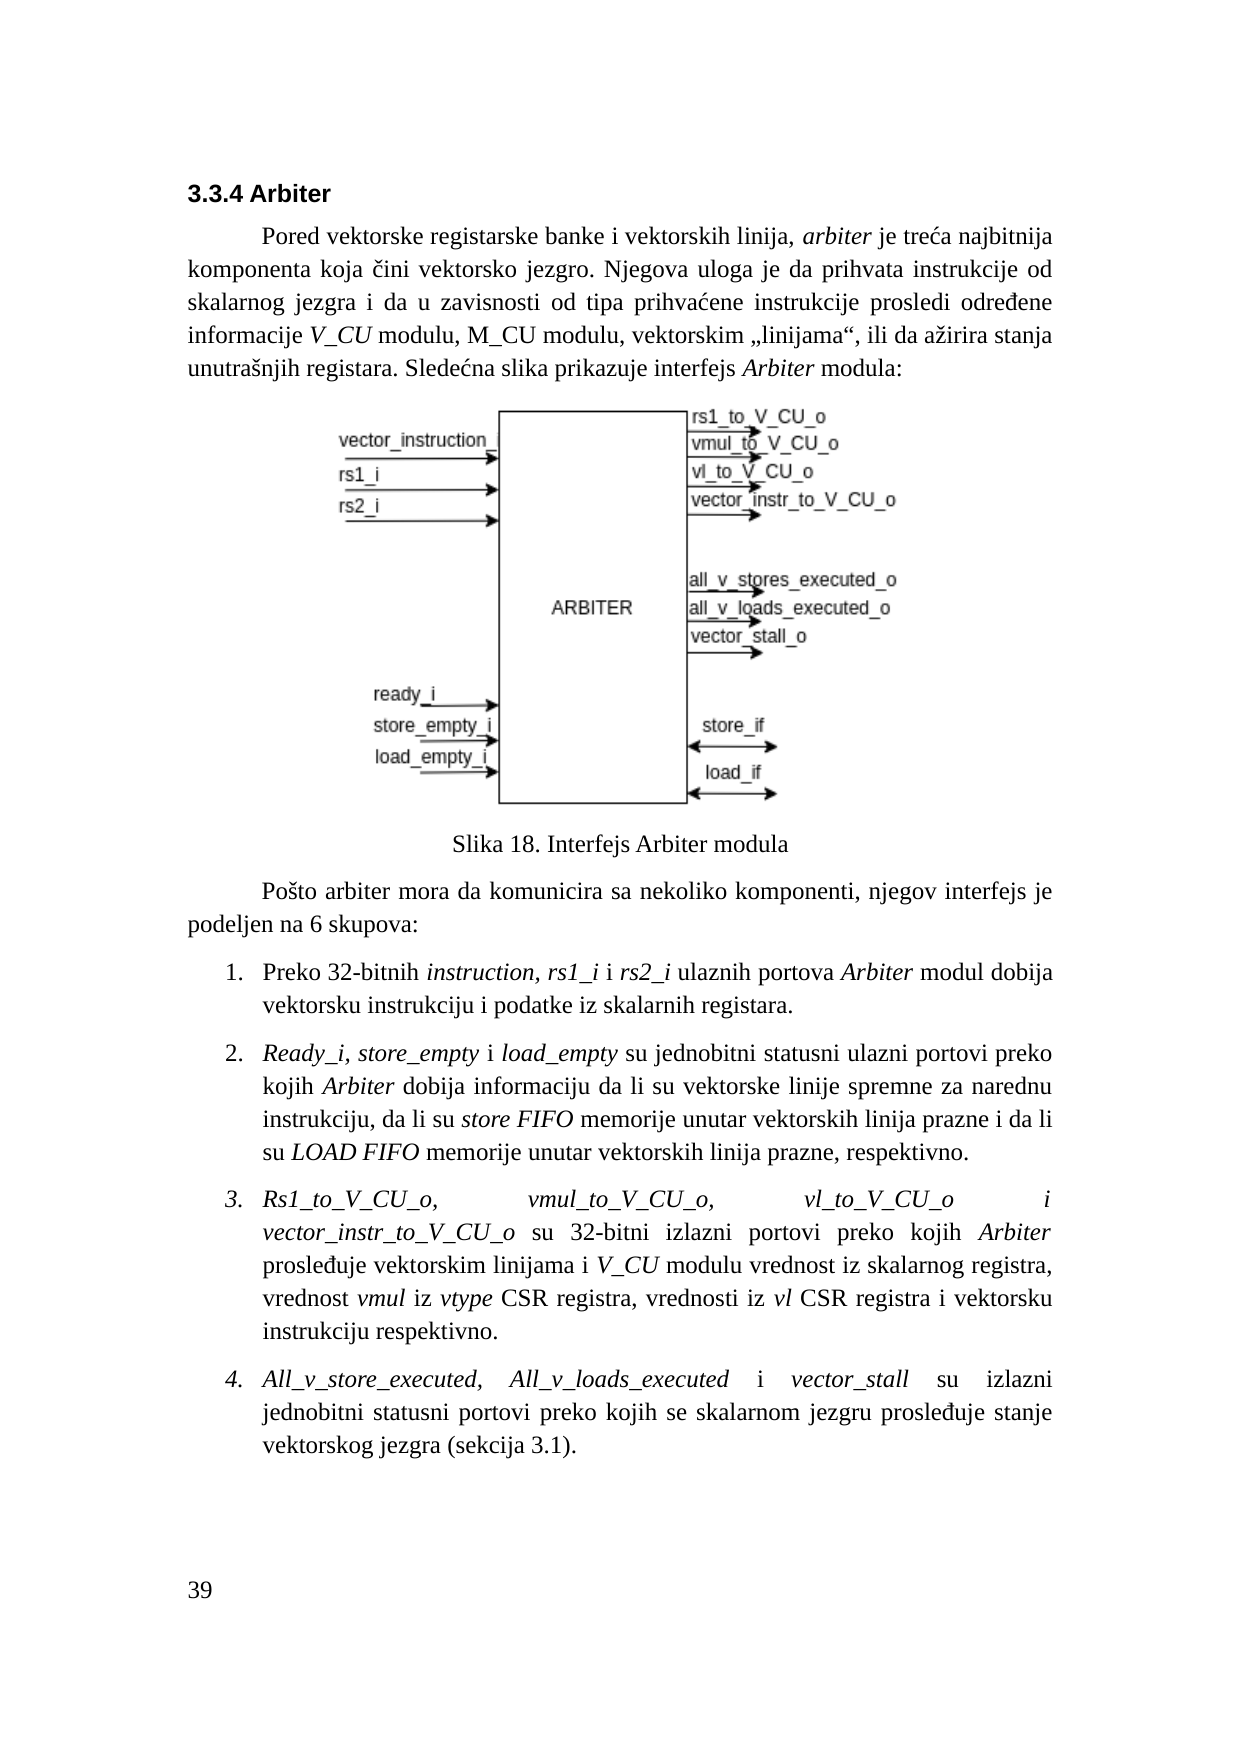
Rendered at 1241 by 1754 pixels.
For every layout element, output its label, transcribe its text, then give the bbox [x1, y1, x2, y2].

list All_v_store_executed, All_v_loads_executed i vector_stall su izlazni jednobitni statusni portovi preko kojih se skalarnom jezgru prosleđuje stanje vektorskog jezgra (sekcija 3.1). [225, 1364, 1053, 1459]
list Preko 32-bitnih instruction, rs1_i i rs2_i ulaznih portova Arbiter modul dobija vektorsku instrukciju i podatke iz skalarnih registara. [225, 957, 1053, 1019]
text Pošto arbiter mora da komunicira sa nekoliko komponenti, njegov interfejs je podeljen na 6 skupova: [187, 876, 1053, 938]
subtitle 3.3.4 Arbiter [187, 179, 1053, 208]
text Slika 18. Interfejs Arbiter modula [187, 829, 1053, 858]
picture [328, 400, 912, 809]
list Ready_i, store_empty i load_empty su jednobitni statusni ulazni portovi preko kojih Arbiter dobija informaciju da li su vektorske linije spremne za narednu instrukciju, da li su store FIFO memorije unutar vektorskih linija prazne i da li su LOAD FIFO memorije unutar vektorskih linija prazne, respektivno. [225, 1038, 1053, 1166]
list Rs1_to_V_CU_o, vmul_to_V_CU_o, vl_to_V_CU_o i vector_instr_to_V_CU_o su 32-bitni izlazni portovi preko kojih Arbiter prosleđuje vektorskim linijama i V_CU modulu vrednost iz skalarnog registra, vrednost vmul iz vtype CSR registra, vrednosti iz vl CSR registra i vektorsku instrukciju respektivno. [225, 1184, 1053, 1345]
text Pored vektorske registarske banke i vektorskih linija, arbiter je treća najbitnija komponenta koja čini vektorsko jezgro. Njegova uloga je da prihvata instrukcije od skalarnog jezgra i da u zavisnosti od tipa prihvaćene instrukcije prosledi određene informacije V_CU modulu, M_CU modulu, vektorskim „linijama“, ili da ažirira stanja unutrašnjih registara. Sledećna slika prikazuje interfejs Arbiter modula: [187, 221, 1053, 382]
